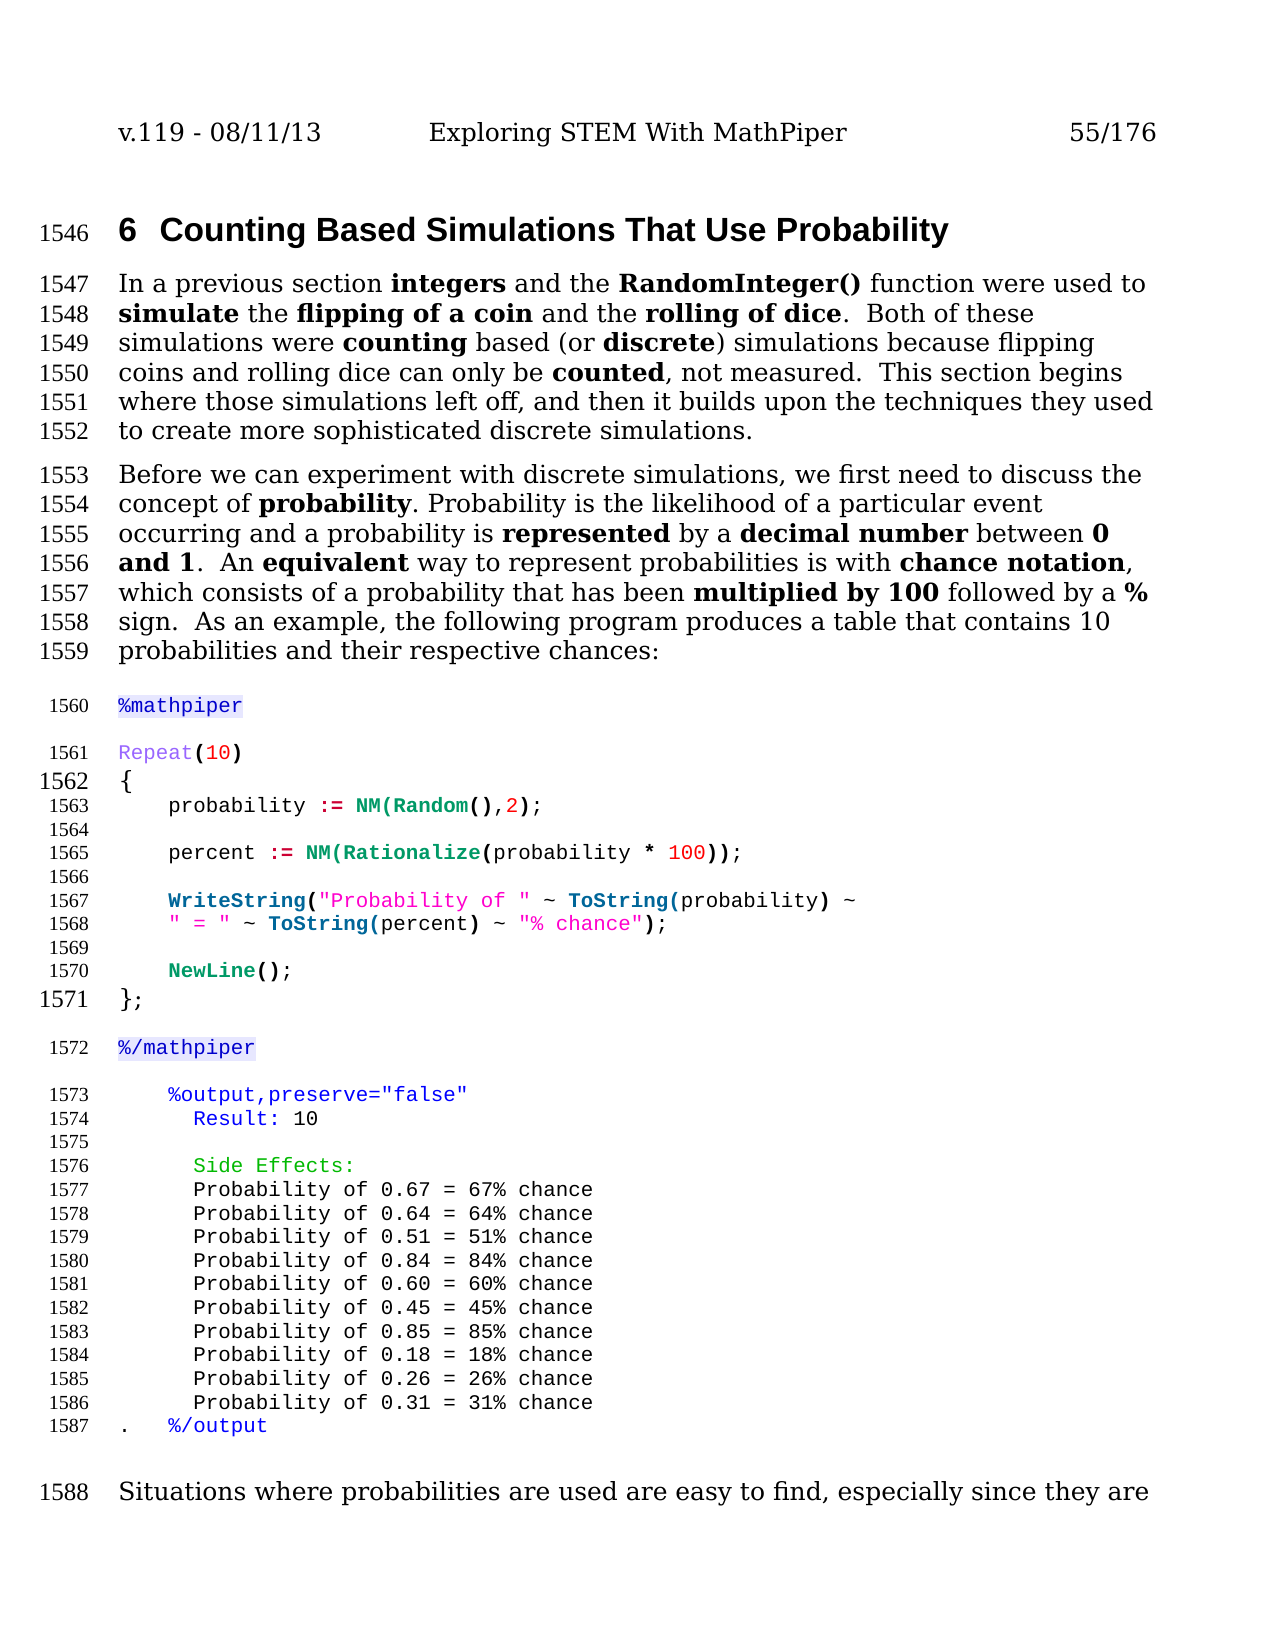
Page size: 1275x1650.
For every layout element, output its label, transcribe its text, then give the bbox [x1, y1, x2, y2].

text Probability of 0.67 = 67% chance [118, 1179, 1157, 1202]
text Probability of 0.64 = 64% chance [118, 1202, 1157, 1226]
text Probability of 0.18 = 18% chance [118, 1344, 1157, 1368]
text Probability of 0.60 = 60% chance [118, 1273, 1157, 1297]
text " = " ~ ToString(percent) ~ "% chance"); [118, 913, 1157, 937]
text %mathpiper [118, 695, 1157, 718]
text %/mathpiper [118, 1037, 1157, 1061]
text . %/output [118, 1415, 1157, 1439]
text { [118, 766, 1157, 795]
text Situations where probabilities are used are easy to find, especially since they are [118, 1477, 1157, 1507]
text Probability of 0.26 = 26% chance [118, 1368, 1157, 1392]
text Probability of 0.31 = 31% chance [118, 1392, 1157, 1415]
text %output,preserve="false" [118, 1084, 1157, 1108]
text probability := NM(Random(),2); [118, 795, 1157, 819]
text Result: 10 [118, 1108, 1157, 1132]
subtitle Counting Based Simulations That Use Probability [118, 210, 1157, 248]
text Side Effects: [118, 1155, 1157, 1179]
text Before we can experiment with discrete simulations, we first need to discuss the concept of probability. Probability is the likelihood of a particular event occurring and a probability is represented by a decimal number between 0 and 1. An equivalent way to represent probabilities is with chance notation, which consists of a probability that has been multiplied by 100 followed by a % sign. As an example, the following program produces a table that contains 10 probabilities and their respective chances: [118, 460, 1157, 665]
text In a previous section integers and the RandomInteger() function were used to simulate the flipping of a coin and the rolling of dice. Both of these simulations were counting based (or discrete) simulations because flipping coins and rolling dice can only be counted, not measured. This section begins where those simulations left off, and then it builds upon the techniques they used to create more sophisticated discrete simulations. [118, 269, 1157, 445]
text }; [118, 984, 1157, 1013]
text Probability of 0.85 = 85% chance [118, 1321, 1157, 1344]
text Probability of 0.45 = 45% chance [118, 1297, 1157, 1321]
text percent := NM(Rationalize(probability * 100)); [118, 842, 1157, 866]
text Probability of 0.51 = 51% chance [118, 1226, 1157, 1250]
text NewLine(); [118, 961, 1157, 984]
text Repeat(10) [118, 742, 1157, 766]
text WriteString("Probability of " ~ ToString(probability) ~ [118, 889, 1157, 913]
text Probability of 0.84 = 84% chance [118, 1250, 1157, 1273]
